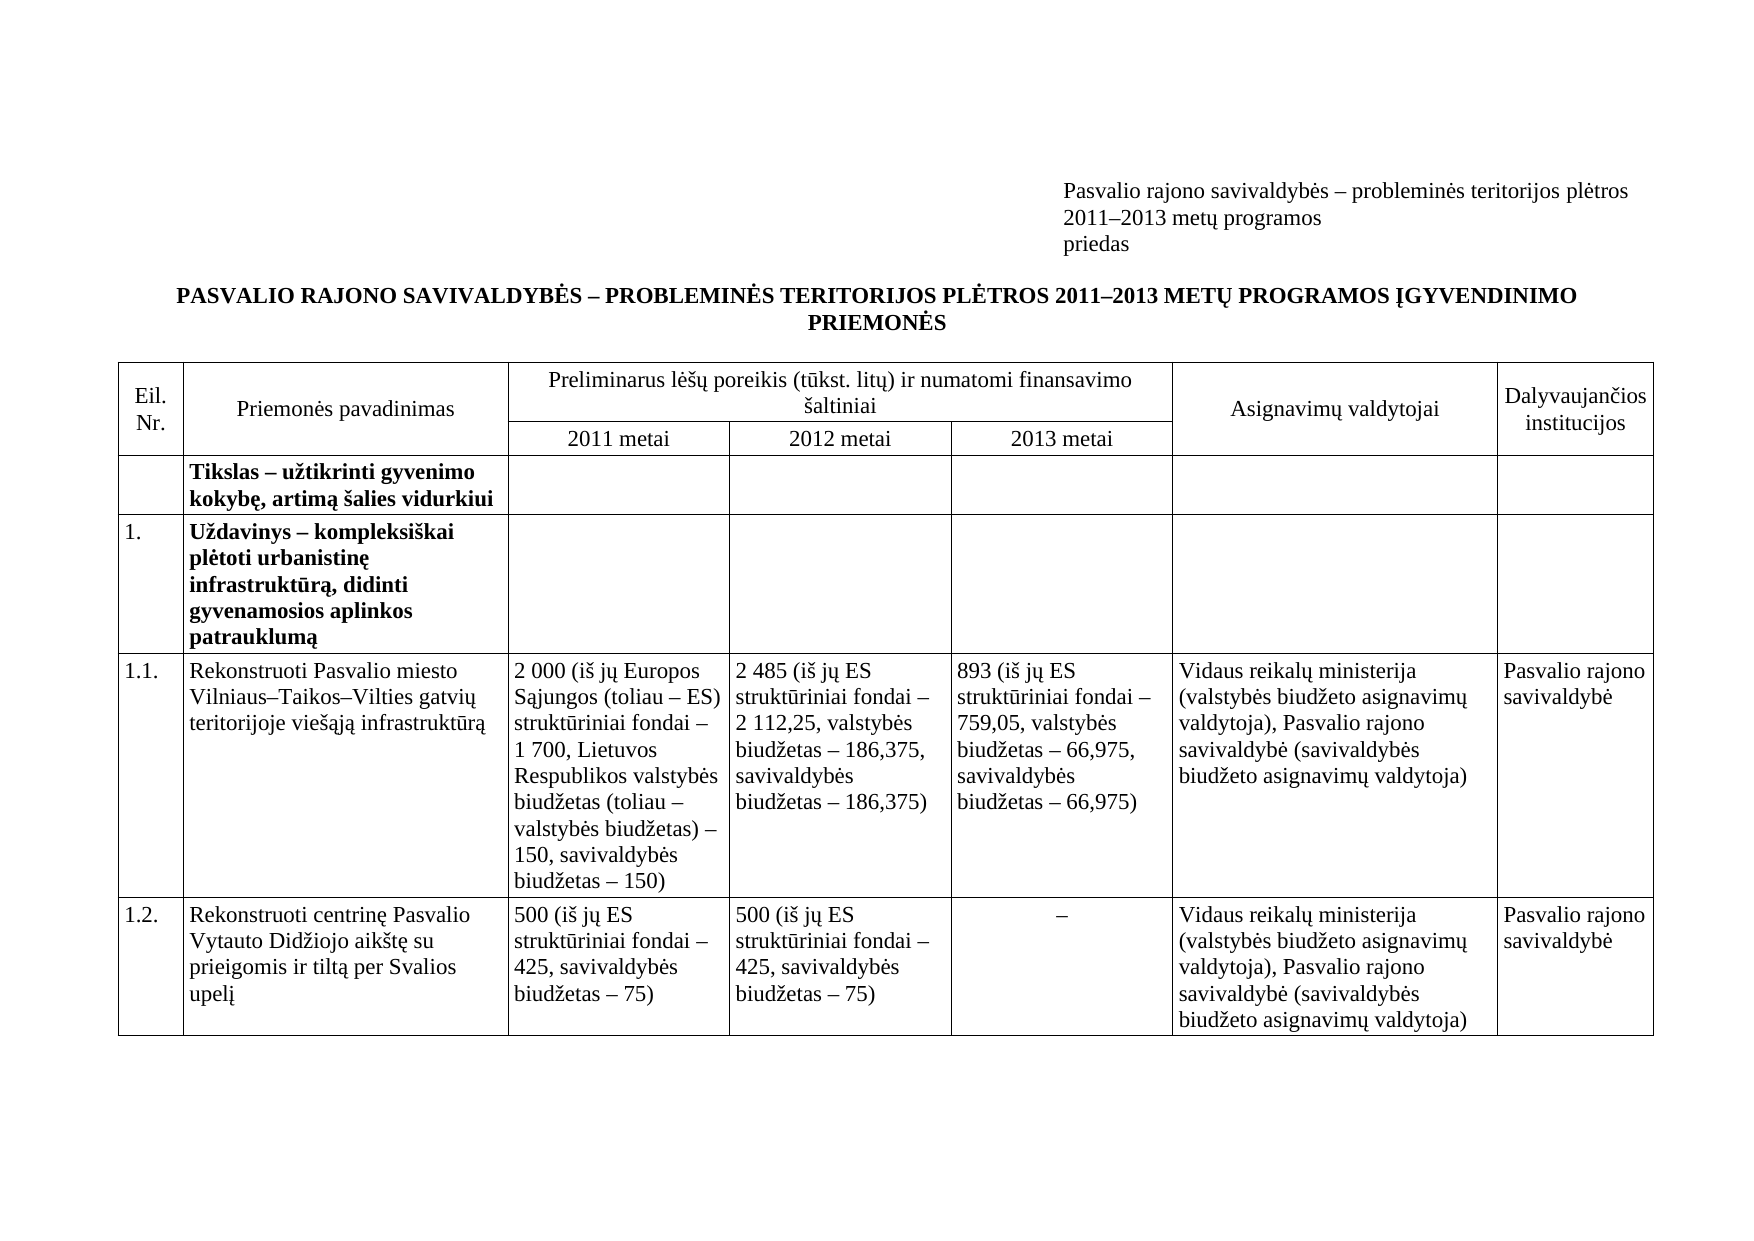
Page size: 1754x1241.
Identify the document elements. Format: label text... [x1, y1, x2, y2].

table_header Asignavimų valdytojai [1173, 363, 1497, 454]
table_cell Rekonstruoti centrinę Pasvalio Vytauto Didžiojo aikštę su prieigomis ir tiltą per Svalios upelį [184, 898, 508, 1035]
table_header Dalyvaujančios institucijos [1498, 363, 1653, 454]
table_cell Tikslas – užtikrinti gyvenimo kokybę, artimą šalies vidurkiui [184, 456, 508, 514]
table_cell [730, 456, 951, 514]
table_header Preliminarus lėšų poreikis (tūkst. litų) ir numatomi finansavimo šaltiniai [509, 363, 1172, 421]
table_cell 1. [119, 515, 183, 653]
table_cell [119, 456, 183, 514]
table_cell [1173, 515, 1497, 653]
table_cell Uždavinys – kompleksiškai plėtoti urbanistinę infrastruktūrą, didinti gyvenamosios aplinkos patrauklumą [184, 515, 508, 653]
table_cell Vidaus reikalų ministerija (valstybės biudžeto asignavimų valdytoja), Pasvalio rajono savivaldybė (savivaldybės biudžeto asignavimų valdytoja) [1173, 898, 1497, 1035]
table_cell [1498, 456, 1653, 514]
table_cell 1.2. [119, 898, 183, 1035]
table_cell 2 000 (iš jų Europos Sąjungos (toliau – ES) struktūriniai fondai – 1 700, Lietuvos Respublikos valstybės biudžetas (toliau – valstybės biudžetas) – 150, savivaldybės biudžetas – 150) [509, 654, 729, 897]
table_cell 2012 metai [730, 422, 951, 454]
table_cell Rekonstruoti Pasvalio miesto Vilniaus–Taikos–Vilties gatvių teritorijoje viešąją infrastruktūrą [184, 654, 508, 897]
table_cell 2011 metai [509, 422, 729, 454]
table_header Priemonės pavadinimas [184, 363, 508, 454]
table_cell 500 (iš jų ES struktūriniai fondai – 425, savivaldybės biudžetas – 75) [730, 898, 951, 1035]
table_cell [509, 456, 729, 514]
table_cell 2013 metai [952, 422, 1172, 454]
text PASVALIO RAJONO SAVIVALDYBĖS – PROBLEMINĖS TERITORIJOS PLĖTROS 2011–2013 metų programos ĮGYVENDINIMO PRIEMONĖS [118, 283, 1636, 335]
table_cell Vidaus reikalų ministerija (valstybės biudžeto asignavimų valdytoja), Pasvalio rajono savivaldybė (savivaldybės biudžeto asignavimų valdytoja) [1173, 654, 1497, 897]
table_cell [952, 456, 1172, 514]
table_cell 2 485 (iš jų ES struktūriniai fondai – 2 112,25, valstybės biudžetas – 186,375, savivaldybės biudžetas – 186,375) [730, 654, 951, 897]
table_cell Pasvalio rajono savivaldybė [1498, 654, 1653, 897]
text Pasvalio rajono savivaldybės – probleminės teritorijos plėtros 2011–2013 metų programos priedas [1063, 177, 1636, 256]
table_cell [1173, 456, 1497, 514]
table_cell [730, 515, 951, 653]
table_header Eil. Nr. [119, 363, 183, 454]
table_cell 500 (iš jų ES struktūriniai fondai – 425, savivaldybės biudžetas – 75) [509, 898, 729, 1035]
table_cell [1498, 515, 1653, 653]
table_cell – [952, 898, 1172, 1035]
table_cell 1.1. [119, 654, 183, 897]
table_cell 893 (iš jų ES struktūriniai fondai – 759,05, valstybės biudžetas – 66,975, savivaldybės biudžetas – 66,975) [952, 654, 1172, 897]
table_cell [952, 515, 1172, 653]
table_cell [509, 515, 729, 653]
table_cell Pasvalio rajono savivaldybė [1498, 898, 1653, 1035]
